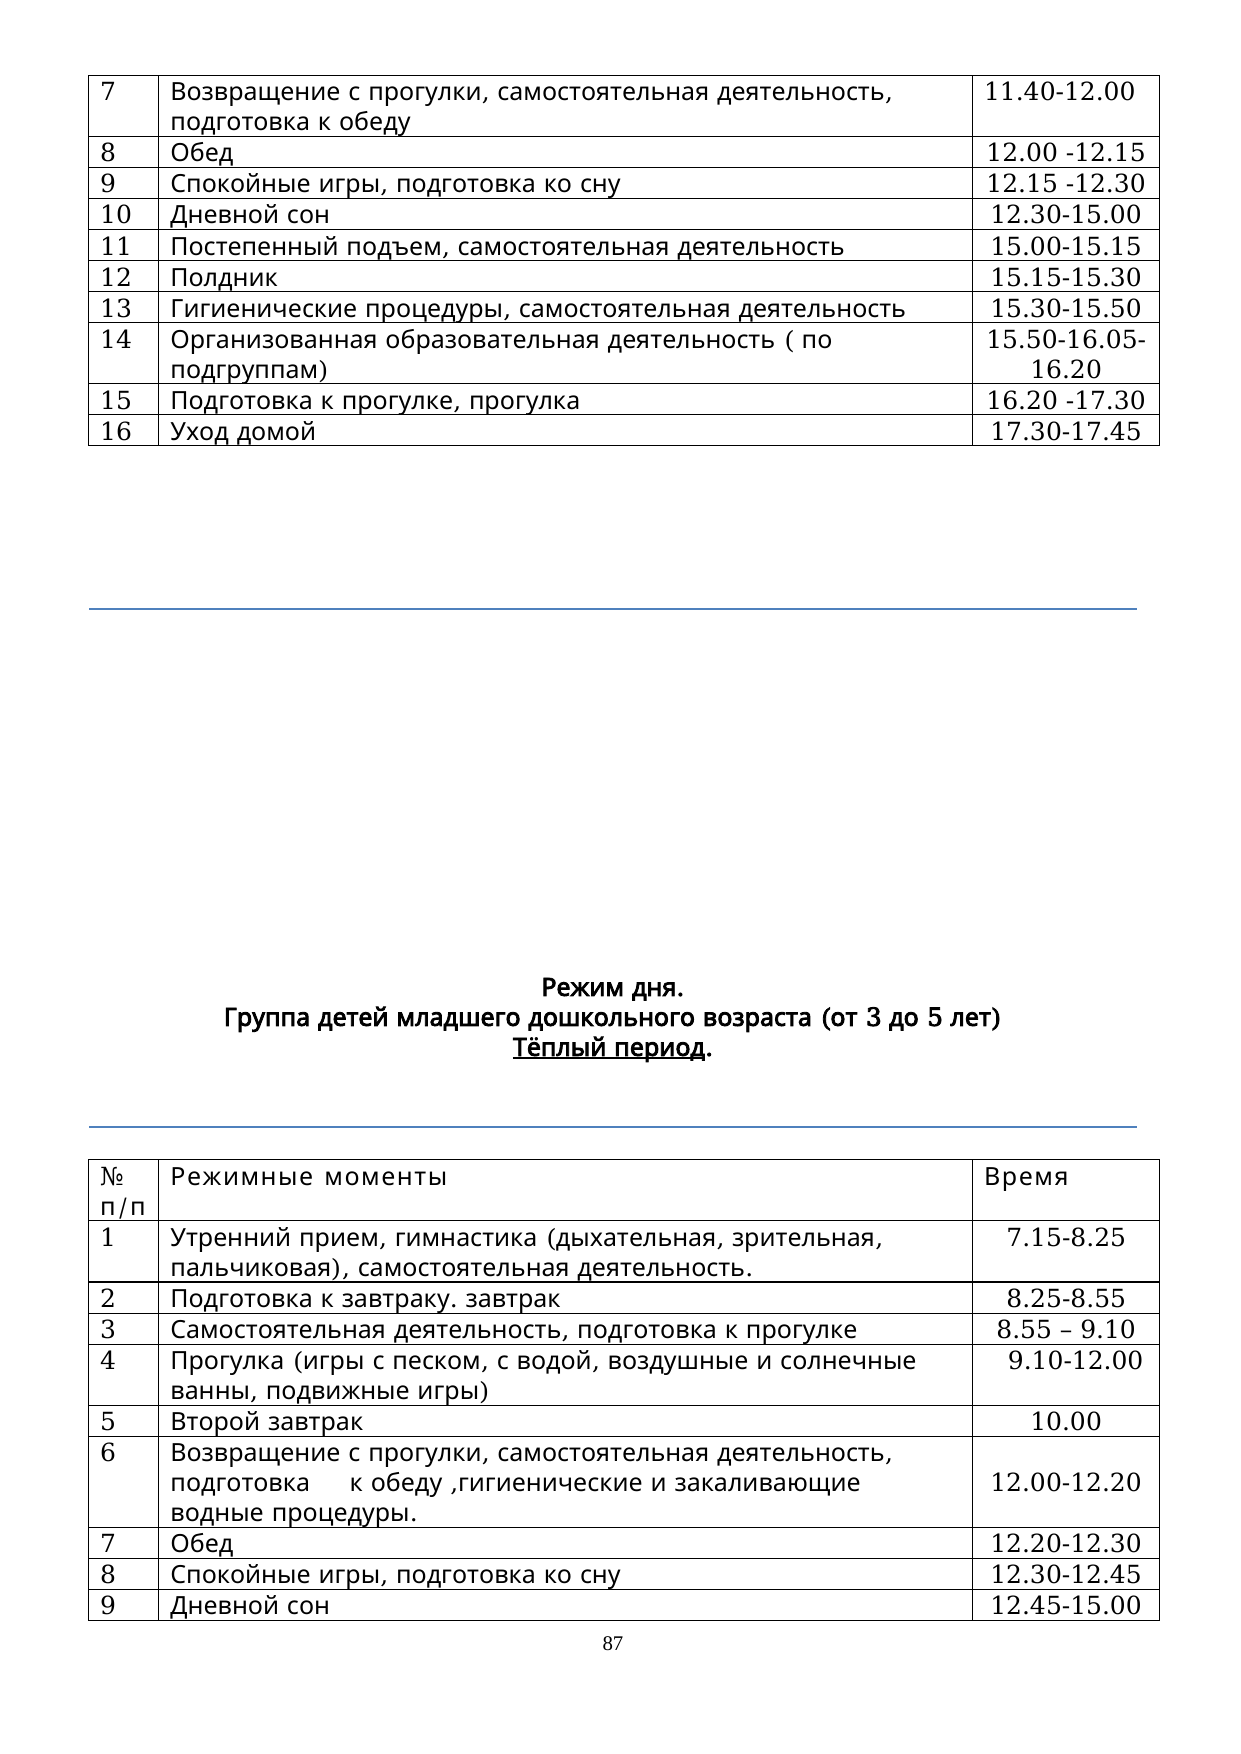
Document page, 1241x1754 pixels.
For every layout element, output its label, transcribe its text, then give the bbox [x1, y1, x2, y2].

table_cell 9 [89, 1590, 158, 1620]
table_cell 10 [89, 199, 158, 229]
table_header Время [973, 1160, 1159, 1220]
table_cell Подготовка к завтраку. завтрак [159, 1283, 972, 1312]
table_cell Подготовка к прогулке, прогулка [159, 384, 972, 414]
table_cell Возвращение с прогулки, самостоятельная деятельность, подготовка к обеду ,гигиенические и закаливающие водные процедуры. [159, 1437, 972, 1527]
table_cell Дневной сон [159, 199, 972, 229]
table_cell 15.30-15.50 [973, 292, 1159, 322]
table_cell 12.30-15.00 [973, 199, 1159, 229]
table_cell 12.00-12.20 [973, 1437, 1159, 1527]
table_cell 9.10-12.00 [973, 1345, 1159, 1404]
table_cell Утренний прием, гимнастика (дыхательная, зрительная, пальчиковая), самостоятельная деятельность. [159, 1221, 972, 1281]
table_cell 4 [89, 1345, 158, 1404]
table_cell Прогулка (игры с песком, с водой, воздушные и солнечные ванны, подвижные игры) [159, 1345, 972, 1404]
table_cell Возвращение с прогулки, самостоятельная деятельность, подготовка к обеду [159, 76, 972, 136]
table_cell 12.20-12.30 [973, 1528, 1159, 1558]
table_cell 7 [89, 1528, 158, 1558]
table_cell Полдник [159, 261, 972, 291]
table_cell 9 [89, 168, 158, 198]
table_cell 13 [89, 292, 158, 322]
table_cell Постепенный подъем, самостоятельная деятельность [159, 230, 972, 260]
table_cell 8.55 – 9.10 [973, 1314, 1159, 1343]
table_cell Обед [159, 1528, 972, 1558]
table_cell 11 [89, 230, 158, 260]
table_cell Организованная образовательная деятельность ( по подгруппам) [159, 323, 972, 383]
table_cell Второй завтрак [159, 1406, 972, 1436]
table_cell 8.25-8.55 [973, 1283, 1159, 1312]
table_cell Спокойные игры, подготовка ко сну [159, 1559, 972, 1589]
table_cell 6 [89, 1437, 158, 1527]
table_cell Уход домой [159, 415, 972, 445]
table_cell 15.00-15.15 [973, 230, 1159, 260]
table_cell 5 [89, 1406, 158, 1436]
table_cell 12.30-12.45 [973, 1559, 1159, 1589]
text Тёплый период. [89, 1031, 1137, 1061]
table_cell Дневной сон [159, 1590, 972, 1620]
table_cell 15.15-15.30 [973, 261, 1159, 291]
table_cell 2 [89, 1283, 158, 1312]
table_cell 16 [89, 415, 158, 445]
table_cell 10.00 [973, 1406, 1159, 1436]
table_cell Спокойные игры, подготовка ко сну [159, 168, 972, 198]
table_cell 15.50-16.05-16.20 [973, 323, 1159, 383]
table_cell 12 [89, 261, 158, 291]
table_cell 8 [89, 1559, 158, 1589]
table_cell 3 [89, 1314, 158, 1343]
table_cell 15 [89, 384, 158, 414]
table_header Режимные моменты [159, 1160, 972, 1220]
table_cell 16.20 -17.30 [973, 384, 1159, 414]
table_cell 12.00 -12.15 [973, 137, 1159, 167]
table_cell 1 [89, 1221, 158, 1281]
table_cell Самостоятельная деятельность, подготовка к прогулке [159, 1314, 972, 1343]
table_cell Обед [159, 137, 972, 167]
text Режим дня. [89, 971, 1137, 1001]
table_cell 7 [89, 76, 158, 136]
table_cell 14 [89, 323, 158, 383]
text Группа детей младшего дошкольного возраста (от 3 до 5 лет) [89, 1001, 1137, 1031]
table_cell 8 [89, 137, 158, 167]
table_cell 17.30-17.45 [973, 415, 1159, 445]
table_cell 12.15 -12.30 [973, 168, 1159, 198]
table_cell 12.45-15.00 [973, 1590, 1159, 1620]
table_cell 7.15-8.25 [973, 1221, 1159, 1281]
table_cell 11.40-12.00 [973, 76, 1159, 136]
table_cell Гигиенические процедуры, самостоятельная деятельность [159, 292, 972, 322]
table_header № п/п [89, 1160, 158, 1220]
